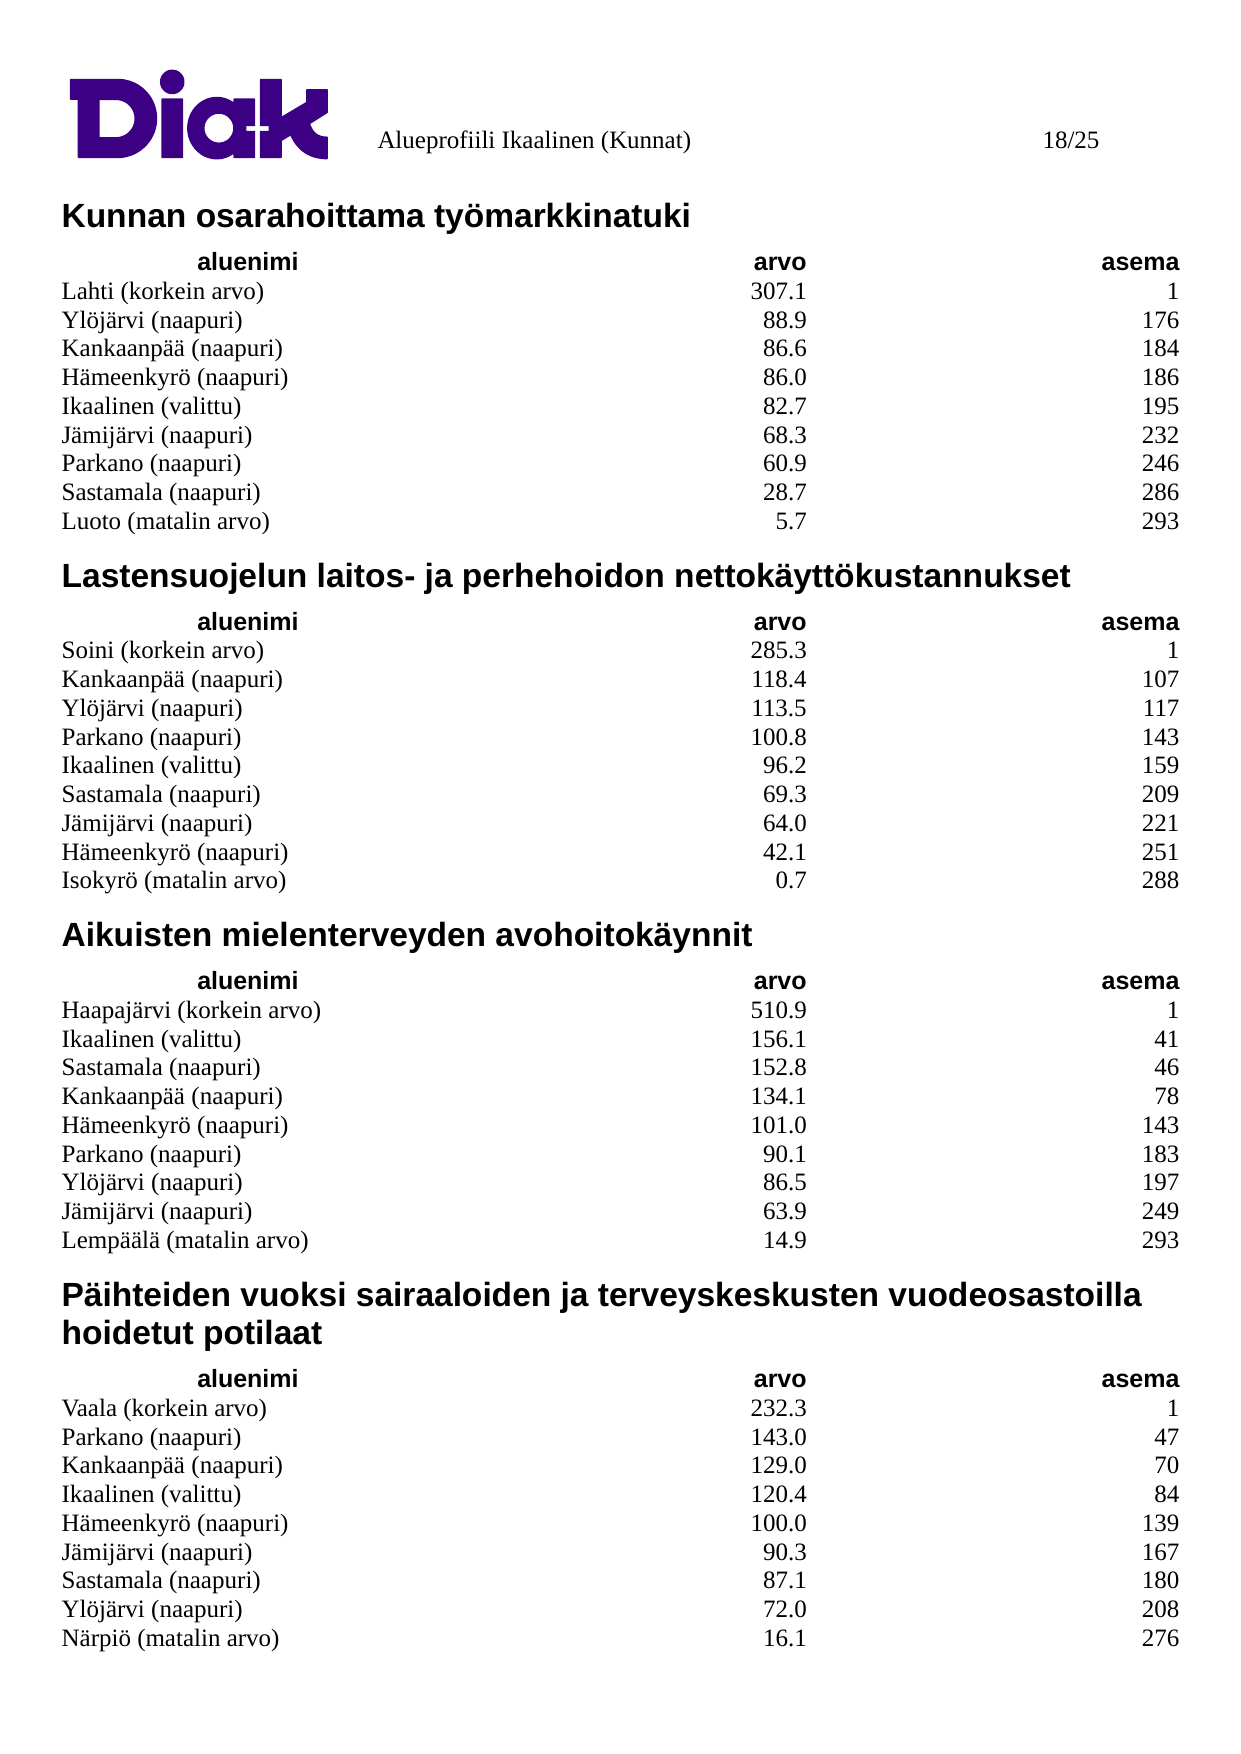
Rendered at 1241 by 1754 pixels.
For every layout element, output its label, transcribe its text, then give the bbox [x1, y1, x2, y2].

table_cell 143 [806, 1110, 1179, 1139]
table_cell Kankaanpää (naapuri) [61, 334, 434, 362]
table_cell 176 [806, 305, 1179, 333]
table_cell 70 [806, 1451, 1179, 1479]
table_cell 90.3 [434, 1537, 806, 1566]
table_cell 16.1 [434, 1623, 806, 1652]
table_cell 60.9 [434, 449, 806, 477]
table_cell Hämeenkyrö (naapuri) [61, 837, 434, 866]
table_cell 14.9 [434, 1225, 806, 1254]
table_cell 0.7 [434, 866, 806, 894]
table_cell 1 [806, 995, 1179, 1024]
table_cell Hämeenkyrö (naapuri) [61, 1508, 434, 1537]
table_cell Jämijärvi (naapuri) [61, 1196, 434, 1225]
table_cell 139 [806, 1508, 1179, 1537]
table_header asema [806, 1364, 1179, 1393]
table_header arvo [434, 966, 806, 995]
table_cell 88.9 [434, 305, 806, 333]
table_cell 42.1 [434, 837, 806, 866]
table_cell 285.3 [434, 636, 806, 664]
table_cell Ylöjärvi (naapuri) [61, 1594, 434, 1623]
table_cell 113.5 [434, 693, 806, 722]
table_cell 69.3 [434, 779, 806, 808]
table_cell Jämijärvi (naapuri) [61, 420, 434, 448]
table_cell 221 [806, 808, 1179, 837]
table_cell 64.0 [434, 808, 806, 837]
table_cell Parkano (naapuri) [61, 449, 434, 477]
table_cell 286 [806, 477, 1179, 506]
table_cell Ylöjärvi (naapuri) [61, 305, 434, 333]
subtitle Kunnan osarahoittama työmarkkinatuki [61, 196, 1179, 235]
table_cell 180 [806, 1566, 1179, 1594]
table_cell Jämijärvi (naapuri) [61, 808, 434, 837]
table_cell 46 [806, 1053, 1179, 1081]
table_cell 183 [806, 1139, 1179, 1167]
table_cell Ikaalinen (valittu) [61, 751, 434, 779]
table_header arvo [434, 1364, 806, 1393]
table_cell 246 [806, 449, 1179, 477]
table_cell Närpiö (matalin arvo) [61, 1623, 434, 1652]
table_cell 288 [806, 866, 1179, 894]
table_cell Hämeenkyrö (naapuri) [61, 362, 434, 391]
table_cell 129.0 [434, 1451, 806, 1479]
subtitle Aikuisten mielenterveyden avohoitokäynnit [61, 915, 1179, 954]
table_cell 100.0 [434, 1508, 806, 1537]
table_cell 307.1 [434, 276, 806, 305]
table_cell 184 [806, 334, 1179, 362]
table_cell 156.1 [434, 1024, 806, 1052]
table_cell 152.8 [434, 1053, 806, 1081]
table_cell 197 [806, 1168, 1179, 1196]
table_cell Lahti (korkein arvo) [61, 276, 434, 305]
table_cell 47 [806, 1422, 1179, 1451]
table_cell Ikaalinen (valittu) [61, 1479, 434, 1508]
table_cell 68.3 [434, 420, 806, 448]
table_cell Kankaanpää (naapuri) [61, 1081, 434, 1110]
table_cell Parkano (naapuri) [61, 1139, 434, 1167]
table_cell Jämijärvi (naapuri) [61, 1537, 434, 1566]
table_cell 143 [806, 722, 1179, 751]
table_cell 276 [806, 1623, 1179, 1652]
table_cell 78 [806, 1081, 1179, 1110]
table_cell Hämeenkyrö (naapuri) [61, 1110, 434, 1139]
table_cell 87.1 [434, 1566, 806, 1594]
table_cell 159 [806, 751, 1179, 779]
table_cell 1 [806, 636, 1179, 664]
table_cell Haapajärvi (korkein arvo) [61, 995, 434, 1024]
table_cell Kankaanpää (naapuri) [61, 1451, 434, 1479]
table_cell 208 [806, 1594, 1179, 1623]
table_cell Kankaanpää (naapuri) [61, 664, 434, 693]
table_cell Lempäälä (matalin arvo) [61, 1225, 434, 1254]
table_cell Ikaalinen (valittu) [61, 1024, 434, 1052]
table_cell Parkano (naapuri) [61, 722, 434, 751]
table_header aluenimi [61, 607, 434, 636]
table_cell Luoto (matalin arvo) [61, 506, 434, 535]
subtitle Lastensuojelun laitos- ja perhehoidon nettokäyttökustannukset [61, 556, 1179, 594]
table_cell Soini (korkein arvo) [61, 636, 434, 664]
table_cell 293 [806, 1225, 1179, 1254]
table_header asema [806, 247, 1179, 276]
table_header asema [806, 966, 1179, 995]
table_cell 1 [806, 1393, 1179, 1422]
table_header arvo [434, 607, 806, 636]
table_cell 232.3 [434, 1393, 806, 1422]
table_cell 5.7 [434, 506, 806, 535]
table_cell 232 [806, 420, 1179, 448]
table_cell Sastamala (naapuri) [61, 477, 434, 506]
table_cell 117 [806, 693, 1179, 722]
table_cell 63.9 [434, 1196, 806, 1225]
table_cell Isokyrö (matalin arvo) [61, 866, 434, 894]
table_cell 84 [806, 1479, 1179, 1508]
table_cell 120.4 [434, 1479, 806, 1508]
table_cell Parkano (naapuri) [61, 1422, 434, 1451]
table_header asema [806, 607, 1179, 636]
table_cell 72.0 [434, 1594, 806, 1623]
table_cell 293 [806, 506, 1179, 535]
table_cell 251 [806, 837, 1179, 866]
table_cell 209 [806, 779, 1179, 808]
table_cell 41 [806, 1024, 1179, 1052]
table_header aluenimi [61, 966, 434, 995]
table_cell 86.6 [434, 334, 806, 362]
table_cell 28.7 [434, 477, 806, 506]
table_cell 101.0 [434, 1110, 806, 1139]
table_cell 86.0 [434, 362, 806, 391]
table_header aluenimi [61, 247, 434, 276]
table_cell Vaala (korkein arvo) [61, 1393, 434, 1422]
table_cell 249 [806, 1196, 1179, 1225]
table_cell Sastamala (naapuri) [61, 1566, 434, 1594]
table_cell Ylöjärvi (naapuri) [61, 693, 434, 722]
table_cell 90.1 [434, 1139, 806, 1167]
table_cell Sastamala (naapuri) [61, 779, 434, 808]
table_cell Sastamala (naapuri) [61, 1053, 434, 1081]
table_cell 100.8 [434, 722, 806, 751]
table_cell 143.0 [434, 1422, 806, 1451]
table_cell 167 [806, 1537, 1179, 1566]
table_cell 86.5 [434, 1168, 806, 1196]
table_header aluenimi [61, 1364, 434, 1393]
table_cell Ylöjärvi (naapuri) [61, 1168, 434, 1196]
table_header arvo [434, 247, 806, 276]
table_cell 195 [806, 391, 1179, 420]
table_cell Ikaalinen (valittu) [61, 391, 434, 420]
subtitle Päihteiden vuoksi sairaaloiden ja terveyskeskusten vuodeosastoilla hoidetut potilaat [61, 1274, 1179, 1352]
table_cell 134.1 [434, 1081, 806, 1110]
table_cell 510.9 [434, 995, 806, 1024]
table_cell 1 [806, 276, 1179, 305]
table_cell 82.7 [434, 391, 806, 420]
table_cell 107 [806, 664, 1179, 693]
table_cell 186 [806, 362, 1179, 391]
table_cell 96.2 [434, 751, 806, 779]
table_cell 118.4 [434, 664, 806, 693]
